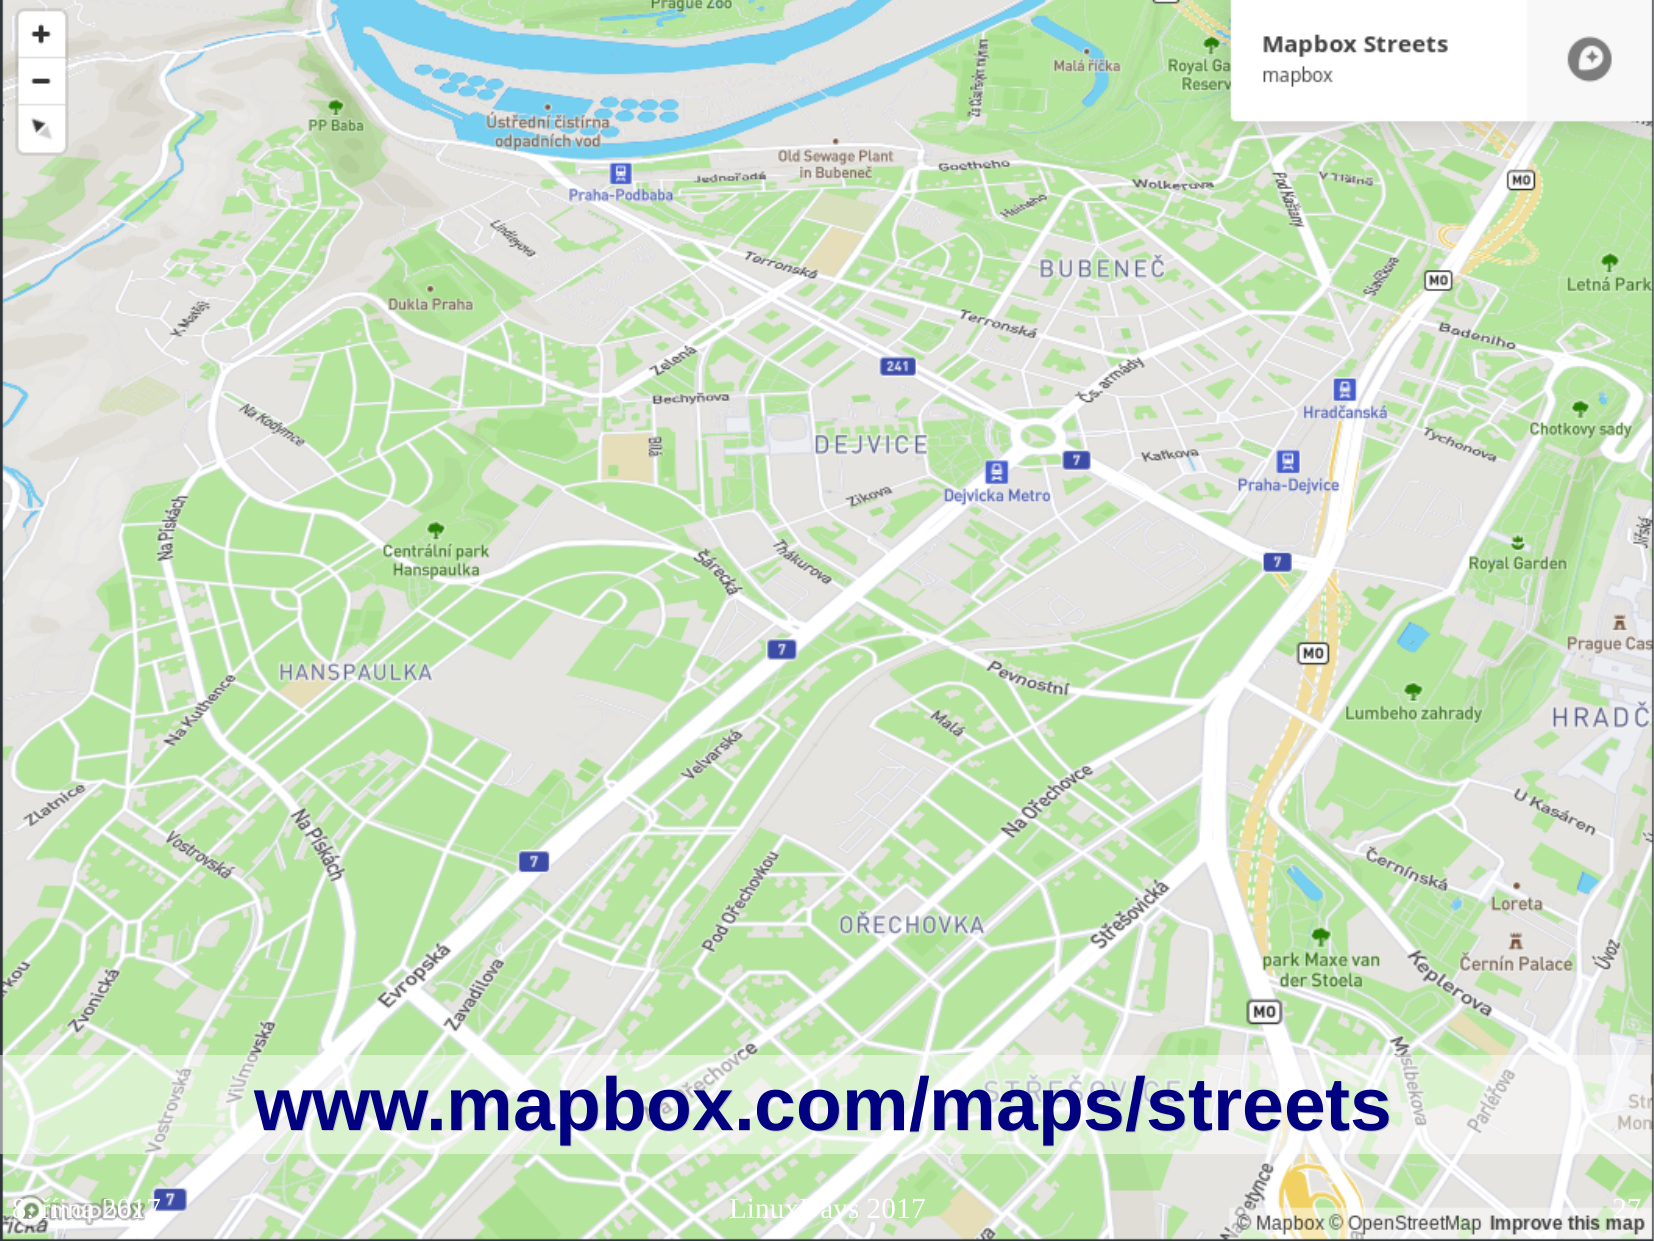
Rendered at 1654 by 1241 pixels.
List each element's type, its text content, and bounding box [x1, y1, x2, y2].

text_box www.mapbox.com/maps/streets [0, 1055, 1651, 1154]
picture [0, 0, 1654, 1241]
